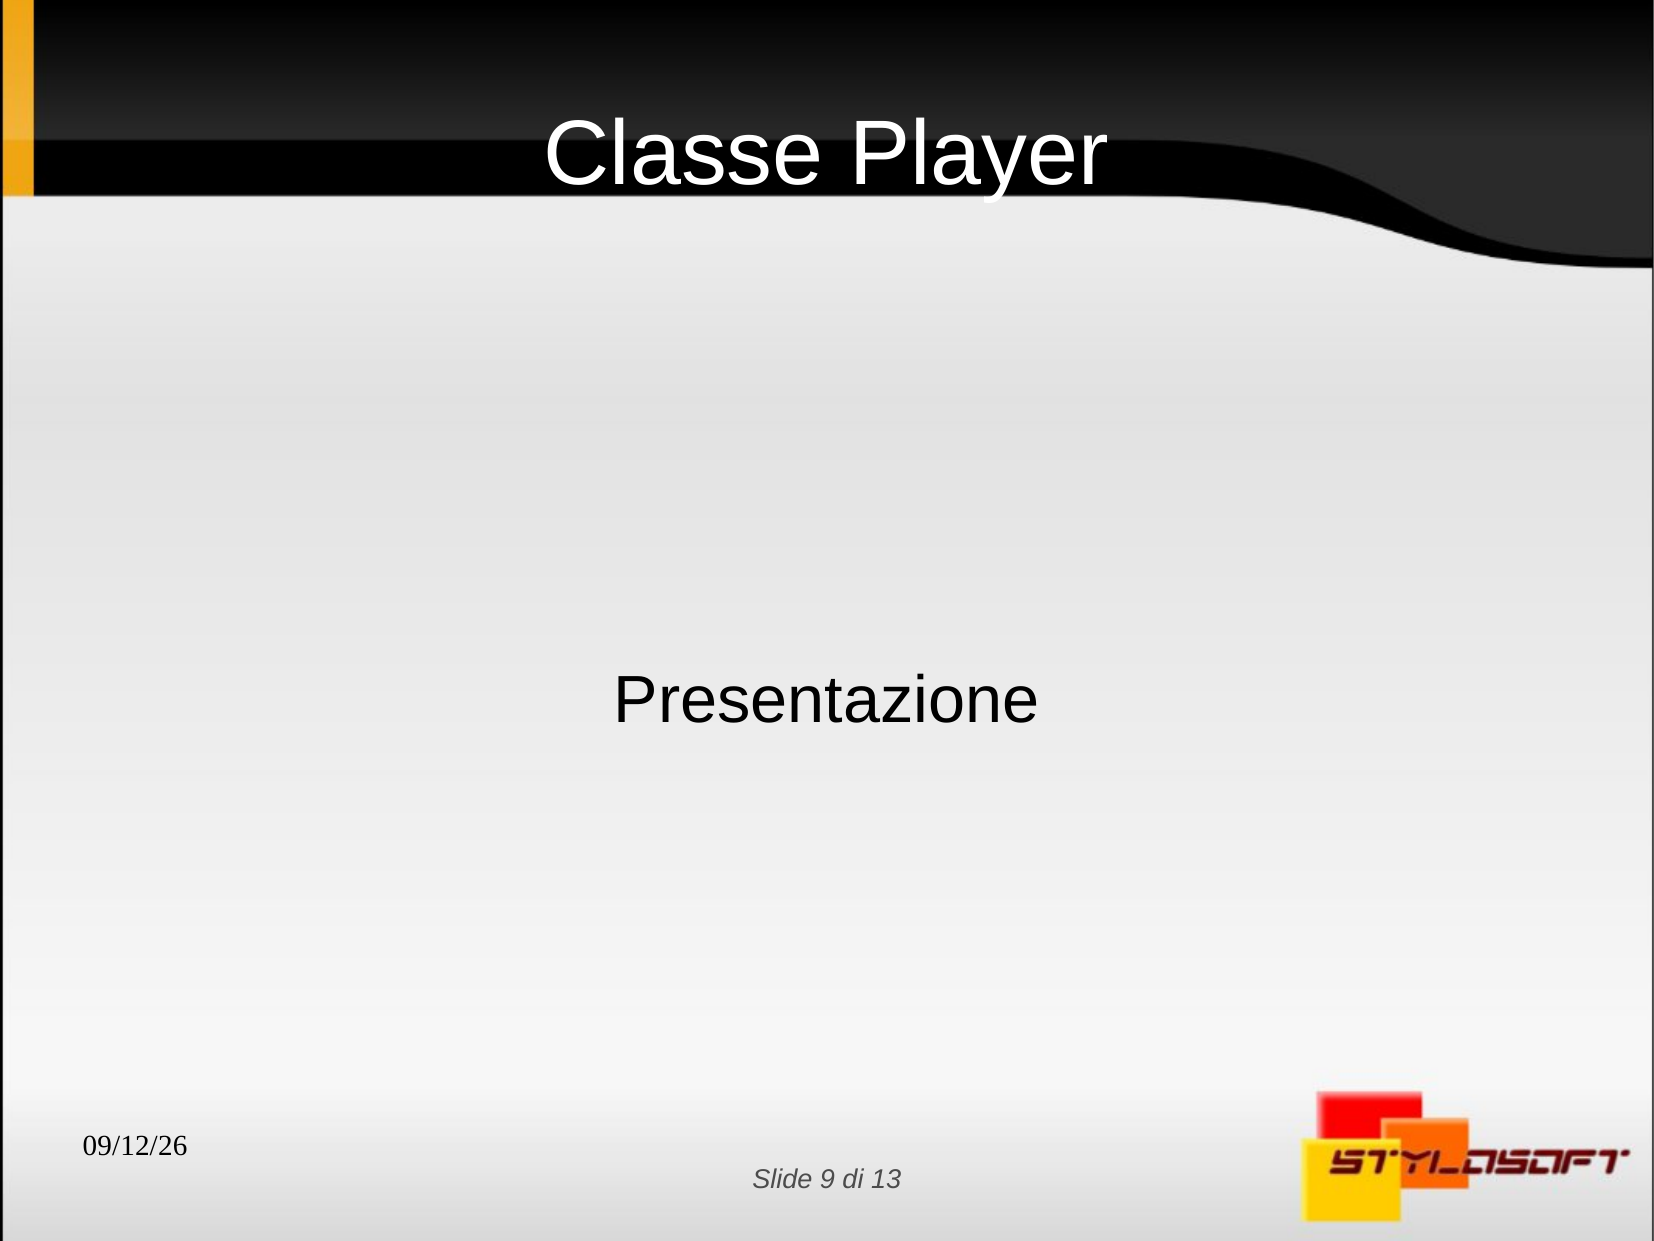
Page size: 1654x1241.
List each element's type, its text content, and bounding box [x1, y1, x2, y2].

picture [0, 0, 1654, 1156]
title Classe Player [82, 49, 1571, 257]
subtitle Presentazione [82, 297, 1571, 1102]
text_box Slide <number> di 13 [0, 1156, 1654, 1241]
